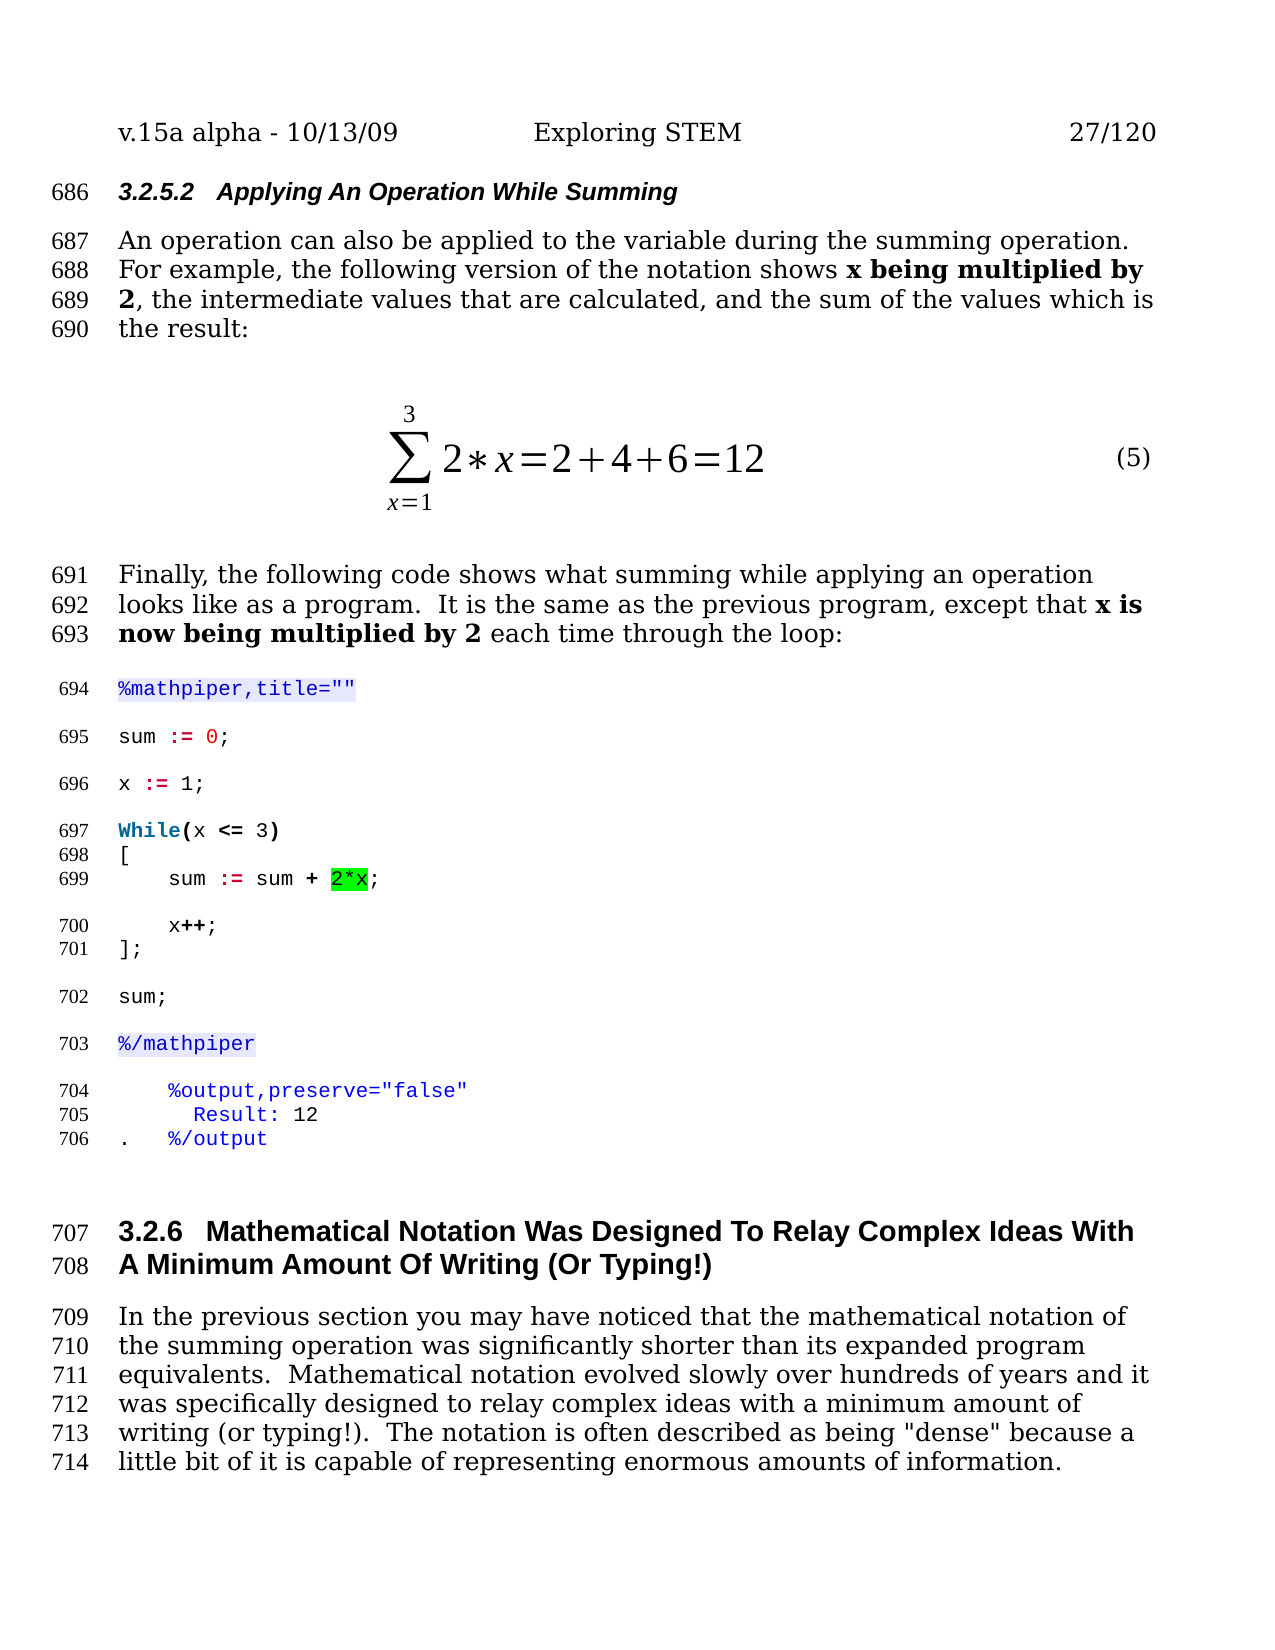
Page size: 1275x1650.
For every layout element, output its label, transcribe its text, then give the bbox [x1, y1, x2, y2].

text %mathpiper,title="" [118, 678, 1157, 702]
text %output,preserve="false" [118, 1080, 1157, 1104]
text sum; [118, 986, 1157, 1009]
text An operation can also be applied to the variable during the summing operation. For example, the following version of the notation shows x being multiplied by 2, the intermediate values that are calculated, and the sum of the values which is the result: [118, 226, 1157, 343]
text While(x <= 3) [118, 820, 1157, 844]
text x := 1; [118, 773, 1157, 797]
subtitle Applying An Operation While Summing [118, 177, 1157, 205]
text [ [118, 844, 1157, 867]
table_header [118, 394, 1041, 523]
text sum := 0; [118, 726, 1157, 749]
text ]; [118, 938, 1157, 962]
text x++; [118, 915, 1157, 938]
text Result: 12 [118, 1104, 1157, 1128]
table_header (5) [1041, 394, 1157, 523]
text . %/output [118, 1128, 1157, 1151]
text In the previous section you may have noticed that the mathematical notation of the summing operation was significantly shorter than its expanded program equivalents. Mathematical notation evolved slowly over hundreds of years and it was specifically designed to relay complex ideas with a minimum amount of writing (or typing!). The notation is often described as being "dense" because a little bit of it is capable of representing enormous amounts of information. [118, 1302, 1157, 1477]
subtitle Mathematical Notation Was Designed To Relay Complex Ideas With A Minimum Amount Of Writing (Or Typing!) [118, 1214, 1157, 1281]
text Finally, the following code shows what summing while applying an operation looks like as a program. It is the same as the previous program, except that x is now being multiplied by 2 each time through the loop: [118, 561, 1157, 649]
text sum := sum + 2*x; [118, 867, 1157, 891]
text %/mathpiper [118, 1033, 1157, 1057]
